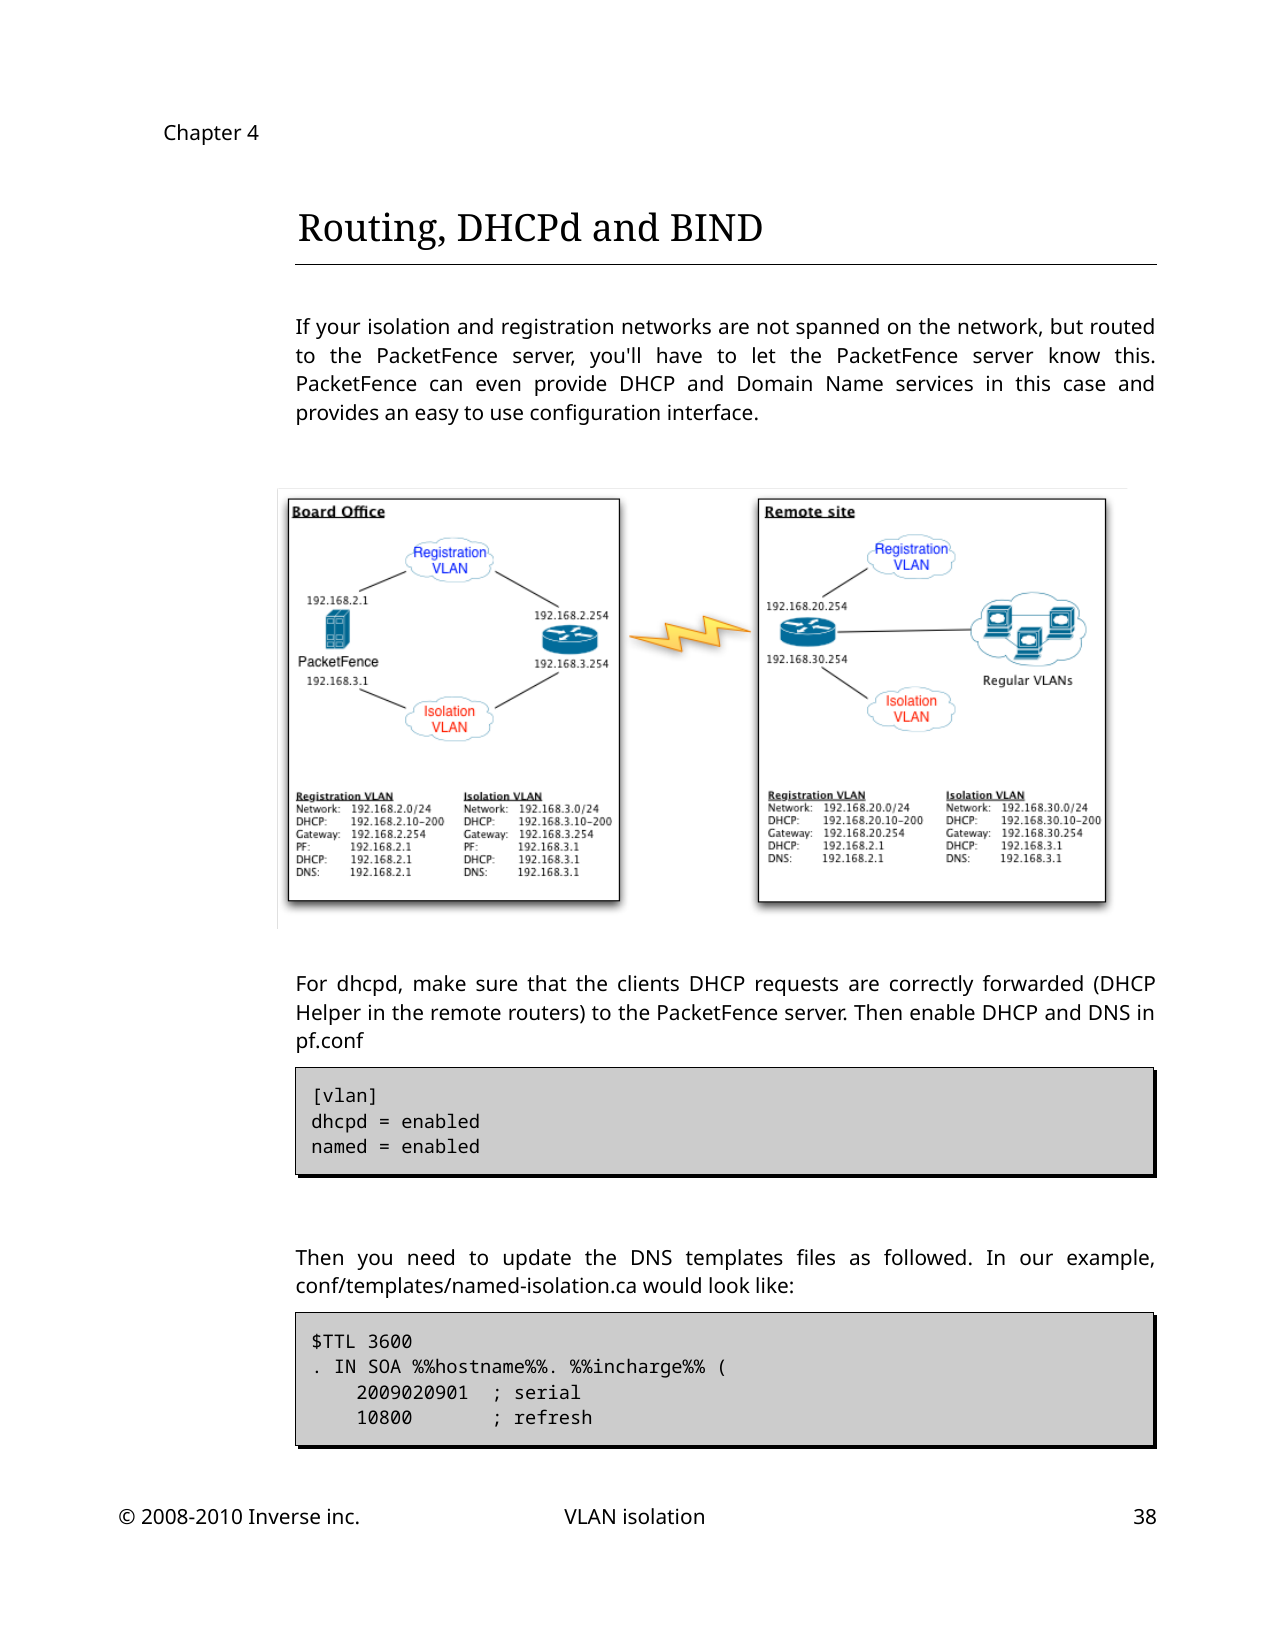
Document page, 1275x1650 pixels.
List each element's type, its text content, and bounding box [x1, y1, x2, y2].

text If your isolation and registration networks are not spanned on the network, but routed to the PacketFence server, you'll have to let the PacketFence server know this. PacketFence can even provide DHCP and Domain Name services in this case and provides an easy to use configuration interface. [295, 312, 1157, 426]
text $TTL 3600 . IN SOA %%hostname%%. %%incharge%% ( 2009020901 ; serial 10800 ; refresh [296, 1313, 1153, 1445]
subtitle Routing, DHCPd and BIND [295, 201, 1157, 264]
text Then you need to update the DNS templates files as followed. In our example, conf/templates/named-isolation.ca would look like: [295, 1243, 1157, 1299]
picture [265, 479, 1128, 929]
text [vlan] dhcpd = enabled named = enabled [296, 1068, 1153, 1174]
text For dhcpd, make sure that the clients DHCP requests are correctly forwarded (DHCP Helper in the remote routers) to the PacketFence server. Then enable DHCP and DNS in pf.conf [295, 969, 1157, 1054]
